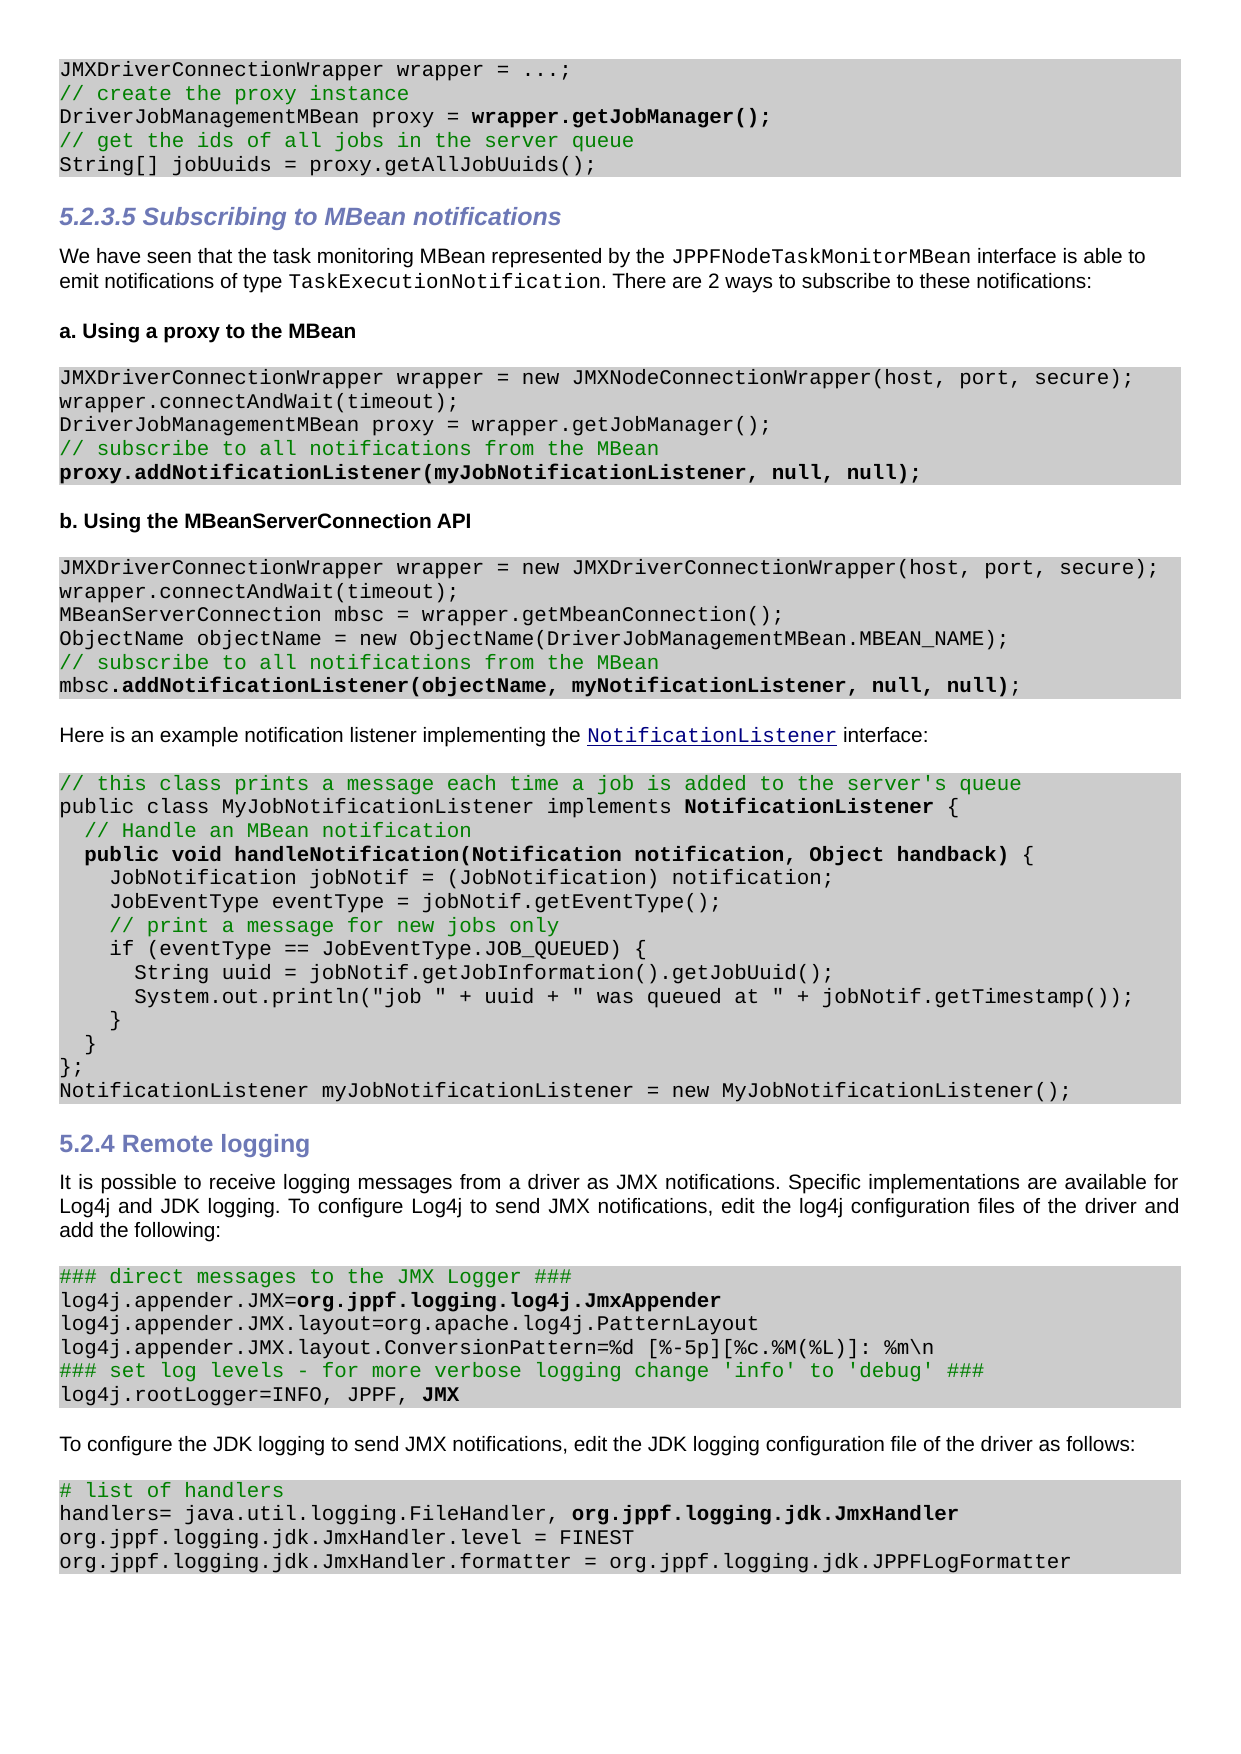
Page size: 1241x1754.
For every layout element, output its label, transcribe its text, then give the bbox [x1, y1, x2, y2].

text It is possible to receive logging messages from a driver as JMX notifications. Specific implementations are available for Log4j and JDK logging. To configure Log4j to send JMX notifications, edit the log4j configuration files of the driver and add the following: [59, 1170, 1181, 1242]
text // get the ids of all jobs in the server queue [59, 130, 1181, 154]
text DriverJobManagementMBean proxy = wrapper.getJobManager(); [59, 106, 1181, 130]
text log4j.rootLogger=INFO, JPPF, JMX [59, 1384, 1181, 1408]
text ### direct messages to the JMX Logger ### [59, 1266, 1181, 1289]
text } [59, 1009, 1181, 1033]
text log4j.appender.JMX.layout=org.apache.log4j.PatternLayout [59, 1313, 1181, 1337]
text if (eventType == JobEventType.JOB_QUEUED) { [59, 938, 1181, 962]
text org.jppf.logging.jdk.JmxHandler.formatter = org.jppf.logging.jdk.JPPFLogFormatter [59, 1551, 1181, 1574]
text Here is an example notification listener implementing the NotificationListener interface: [59, 723, 1181, 749]
subtitle Remote logging [59, 1129, 1181, 1158]
text public void handleNotification(Notification notification, Object handback) { [59, 844, 1181, 867]
text // create the proxy instance [59, 83, 1181, 106]
text // print a message for new jobs only [59, 915, 1181, 938]
text wrapper.connectAndWait(timeout); [59, 581, 1181, 604]
text JMXDriverConnectionWrapper wrapper = new JMXNodeConnectionWrapper(host, port, secure); [59, 367, 1181, 391]
text public class MyJobNotificationListener implements NotificationListener { [59, 796, 1181, 820]
text // this class prints a message each time a job is added to the server's queue [59, 773, 1181, 796]
text # list of handlers [59, 1480, 1181, 1503]
text // Handle an MBean notification [59, 820, 1181, 844]
text b. Using the MBeanServerConnection API [59, 509, 1181, 533]
text handlers= java.util.logging.FileHandler, org.jppf.logging.jdk.JmxHandler [59, 1503, 1181, 1527]
text JobEventType eventType = jobNotif.getEventType(); [59, 891, 1181, 915]
text wrapper.connectAndWait(timeout); [59, 391, 1181, 414]
text }; [59, 1057, 1181, 1080]
text MBeanServerConnection mbsc = wrapper.getMbeanConnection(); [59, 604, 1181, 628]
text String uuid = jobNotif.getJobInformation().getJobUuid(); [59, 962, 1181, 986]
text a. Using a proxy to the MBean [59, 319, 1181, 343]
text System.out.println("job " + uuid + " was queued at " + jobNotif.getTimestamp()); [59, 986, 1181, 1009]
text DriverJobManagementMBean proxy = wrapper.getJobManager(); [59, 414, 1181, 438]
text proxy.addNotificationListener(myJobNotificationListener, null, null); [59, 462, 1181, 485]
text mbsc.addNotificationListener(objectName, myNotificationListener, null, null); [59, 675, 1181, 699]
text To configure the JDK logging to send JMX notifications, edit the JDK logging configuration file of the driver as follows: [59, 1432, 1181, 1456]
text log4j.appender.JMX=org.jppf.logging.log4j.JmxAppender [59, 1289, 1181, 1313]
text JMXDriverConnectionWrapper wrapper = ...; [59, 59, 1181, 83]
text We have seen that the task monitoring MBean represented by the JPPFNodeTaskMonitorMBean interface is able to emit notifications of type TaskExecutionNotification. There are 2 ways to subscribe to these notifications: [59, 243, 1181, 295]
text log4j.appender.JMX.layout.ConversionPattern=%d [%-5p][%c.%M(%L)]: %m\n [59, 1337, 1181, 1361]
text } [59, 1033, 1181, 1057]
text String[] jobUuids = proxy.getAllJobUuids(); [59, 154, 1181, 177]
text JobNotification jobNotif = (JobNotification) notification; [59, 867, 1181, 891]
text NotificationListener myJobNotificationListener = new MyJobNotificationListener(); [59, 1080, 1181, 1104]
text ### set log levels - for more verbose logging change 'info' to 'debug' ### [59, 1361, 1181, 1384]
subtitle Subscribing to MBean notifications [59, 202, 1181, 231]
text org.jppf.logging.jdk.JmxHandler.level = FINEST [59, 1527, 1181, 1551]
text ObjectName objectName = new ObjectName(DriverJobManagementMBean.MBEAN_NAME); [59, 628, 1181, 652]
text // subscribe to all notifications from the MBean [59, 652, 1181, 675]
text // subscribe to all notifications from the MBean [59, 438, 1181, 462]
text JMXDriverConnectionWrapper wrapper = new JMXDriverConnectionWrapper(host, port, secure); [59, 557, 1181, 581]
